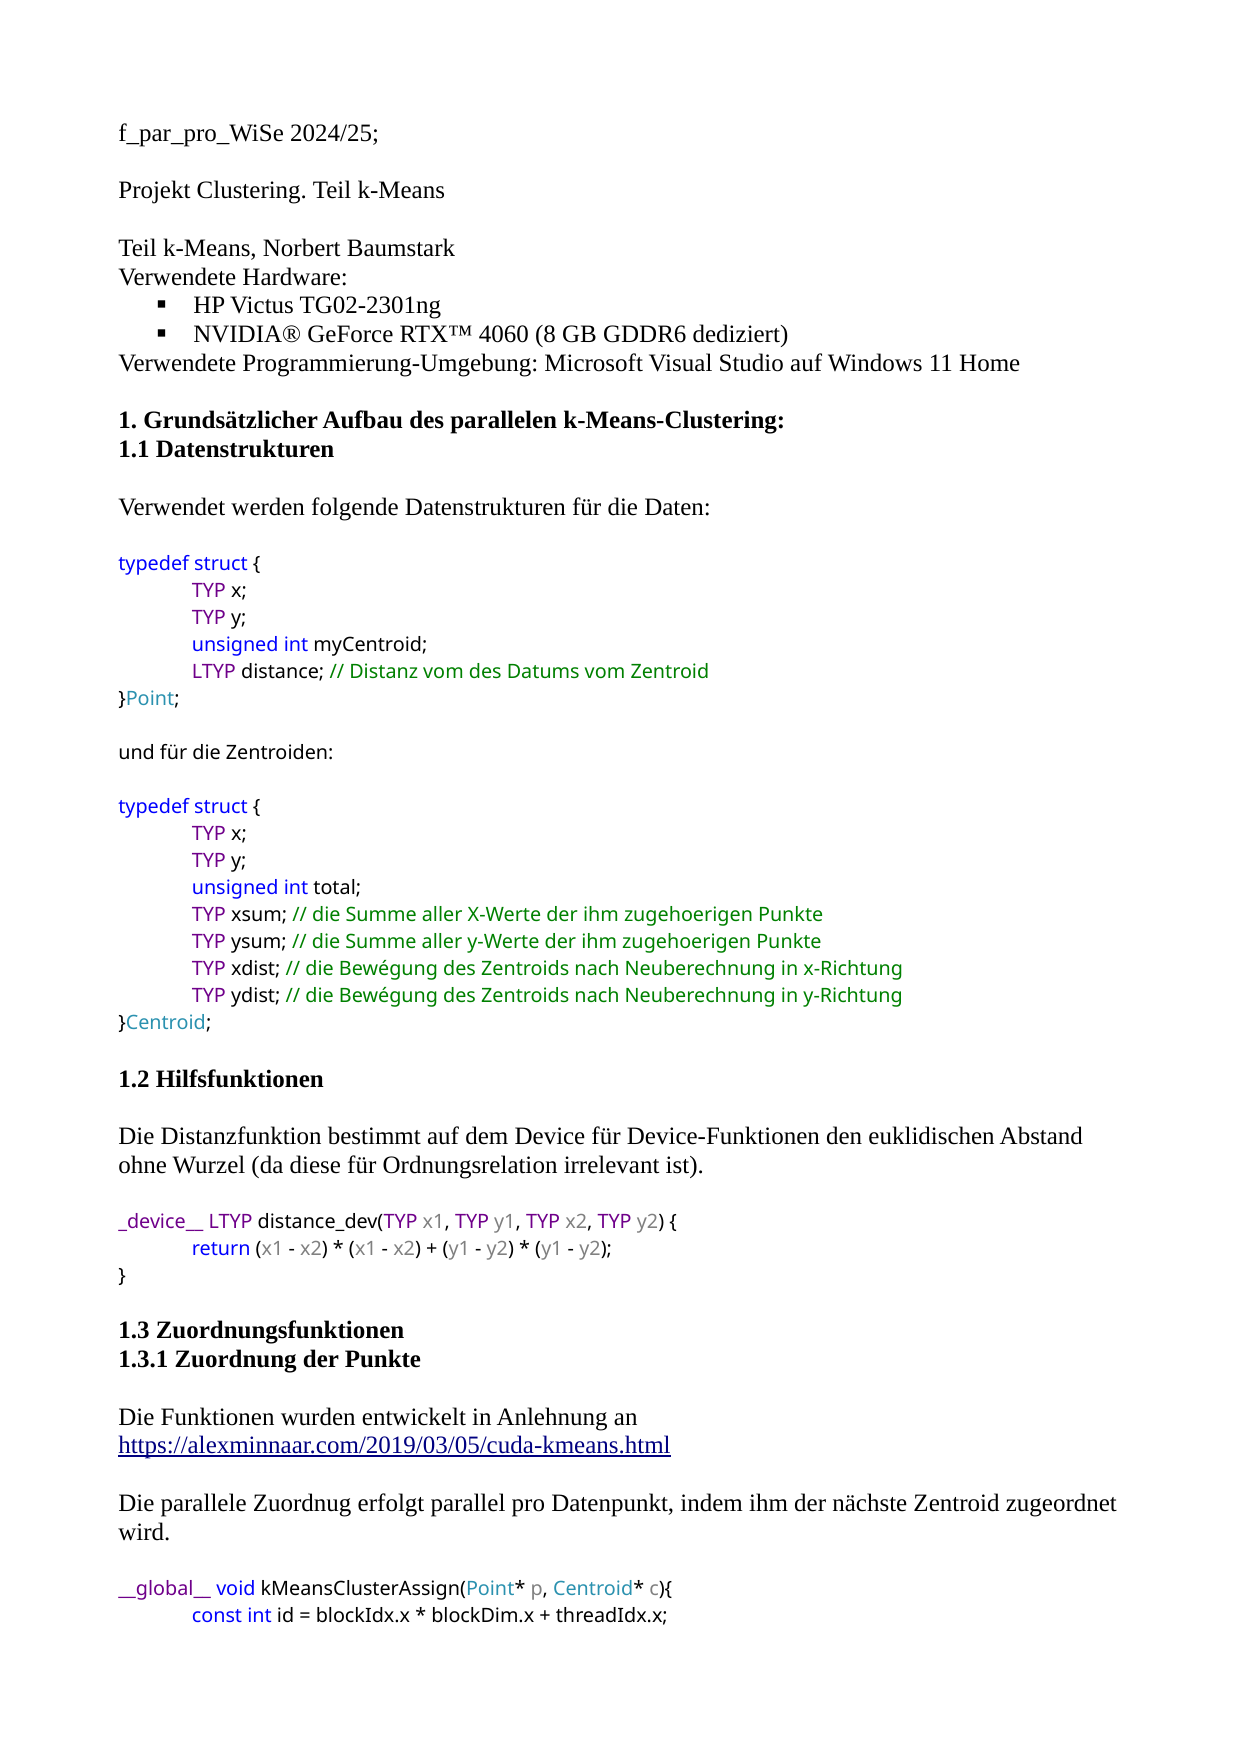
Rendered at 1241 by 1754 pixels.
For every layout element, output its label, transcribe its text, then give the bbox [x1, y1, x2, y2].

text TYP y; [118, 846, 1122, 873]
text } [118, 1261, 1122, 1288]
text Teil k-Means, Norbert Baumstark [118, 233, 1122, 262]
text _device__ LTYP distance_dev(TYP x1, TYP y1, TYP x2, TYP y2) { [118, 1207, 1122, 1234]
text Die Funktionen wurden entwickelt in Anlehnung an [118, 1402, 1122, 1430]
list HP Victus TG02-2301ng [156, 291, 1122, 319]
text 1.1 Datenstrukturen [118, 434, 1122, 463]
list NVIDIA® GeForce RTX™ 4060 (8 GB GDDR6 dediziert) [156, 319, 1122, 348]
text unsigned int total; [118, 873, 1122, 900]
text f_par_pro_WiSe 2024/25; [118, 118, 1122, 147]
text Projekt Clustering. Teil k-Means [118, 176, 1122, 204]
text __global__ void kMeansClusterAssign(Point* p, Centroid* c){ [118, 1574, 1122, 1601]
text }Point; [118, 684, 1122, 711]
text Die Distanzfunktion bestimmt auf dem Device für Device-Funktionen den euklidischen Abstand ohne Wurzel (da diese für Ordnungsrelation irrelevant ist). [118, 1121, 1122, 1179]
text TYP xdist; // die Bewégung des Zentroids nach Neuberechnung in x-Richtung [118, 954, 1122, 981]
text typedef struct { [118, 792, 1122, 819]
text Verwendet werden folgende Datenstrukturen für die Daten: [118, 492, 1122, 521]
text typedef struct { [118, 549, 1122, 576]
text }Centroid; [118, 1008, 1122, 1035]
text unsigned int myCentroid; [118, 630, 1122, 657]
text 1.3.1 Zuordnung der Punkte [118, 1344, 1122, 1373]
text TYP ydist; // die Bewégung des Zentroids nach Neuberechnung in y-Richtung [118, 981, 1122, 1008]
text TYP y; [118, 603, 1122, 630]
text const int id = blockIdx.x * blockDim.x + threadIdx.x; [118, 1601, 1122, 1628]
text Verwendete Hardware: [118, 262, 1122, 291]
text https://alexminnaar.com/2019/03/05/cuda-kmeans.html [118, 1430, 1122, 1459]
text Die parallele Zuordnug erfolgt parallel pro Datenpunkt, indem ihm der nächste Zentroid zugeordnet wird. [118, 1488, 1122, 1545]
text TYP ysum; // die Summe aller y-Werte der ihm zugehoerigen Punkte [118, 927, 1122, 954]
text und für die Zentroiden: [118, 738, 1122, 765]
text Verwendete Programmierung-Umgebung: Microsoft Visual Studio auf Windows 11 Home [118, 348, 1122, 377]
text LTYP distance; // Distanz vom des Datums vom Zentroid [118, 657, 1122, 684]
text 1.3 Zuordnungsfunktionen [118, 1315, 1122, 1344]
text TYP x; [118, 819, 1122, 846]
text 1.2 Hilfsfunktionen [118, 1064, 1122, 1092]
text return (x1 - x2) * (x1 - x2) + (y1 - y2) * (y1 - y2); [118, 1234, 1122, 1261]
text TYP xsum; // die Summe aller X-Werte der ihm zugehoerigen Punkte [118, 900, 1122, 927]
text TYP x; [118, 576, 1122, 603]
text 1. Grundsätzlicher Aufbau des parallelen k-Means-Clustering: [118, 406, 1122, 434]
